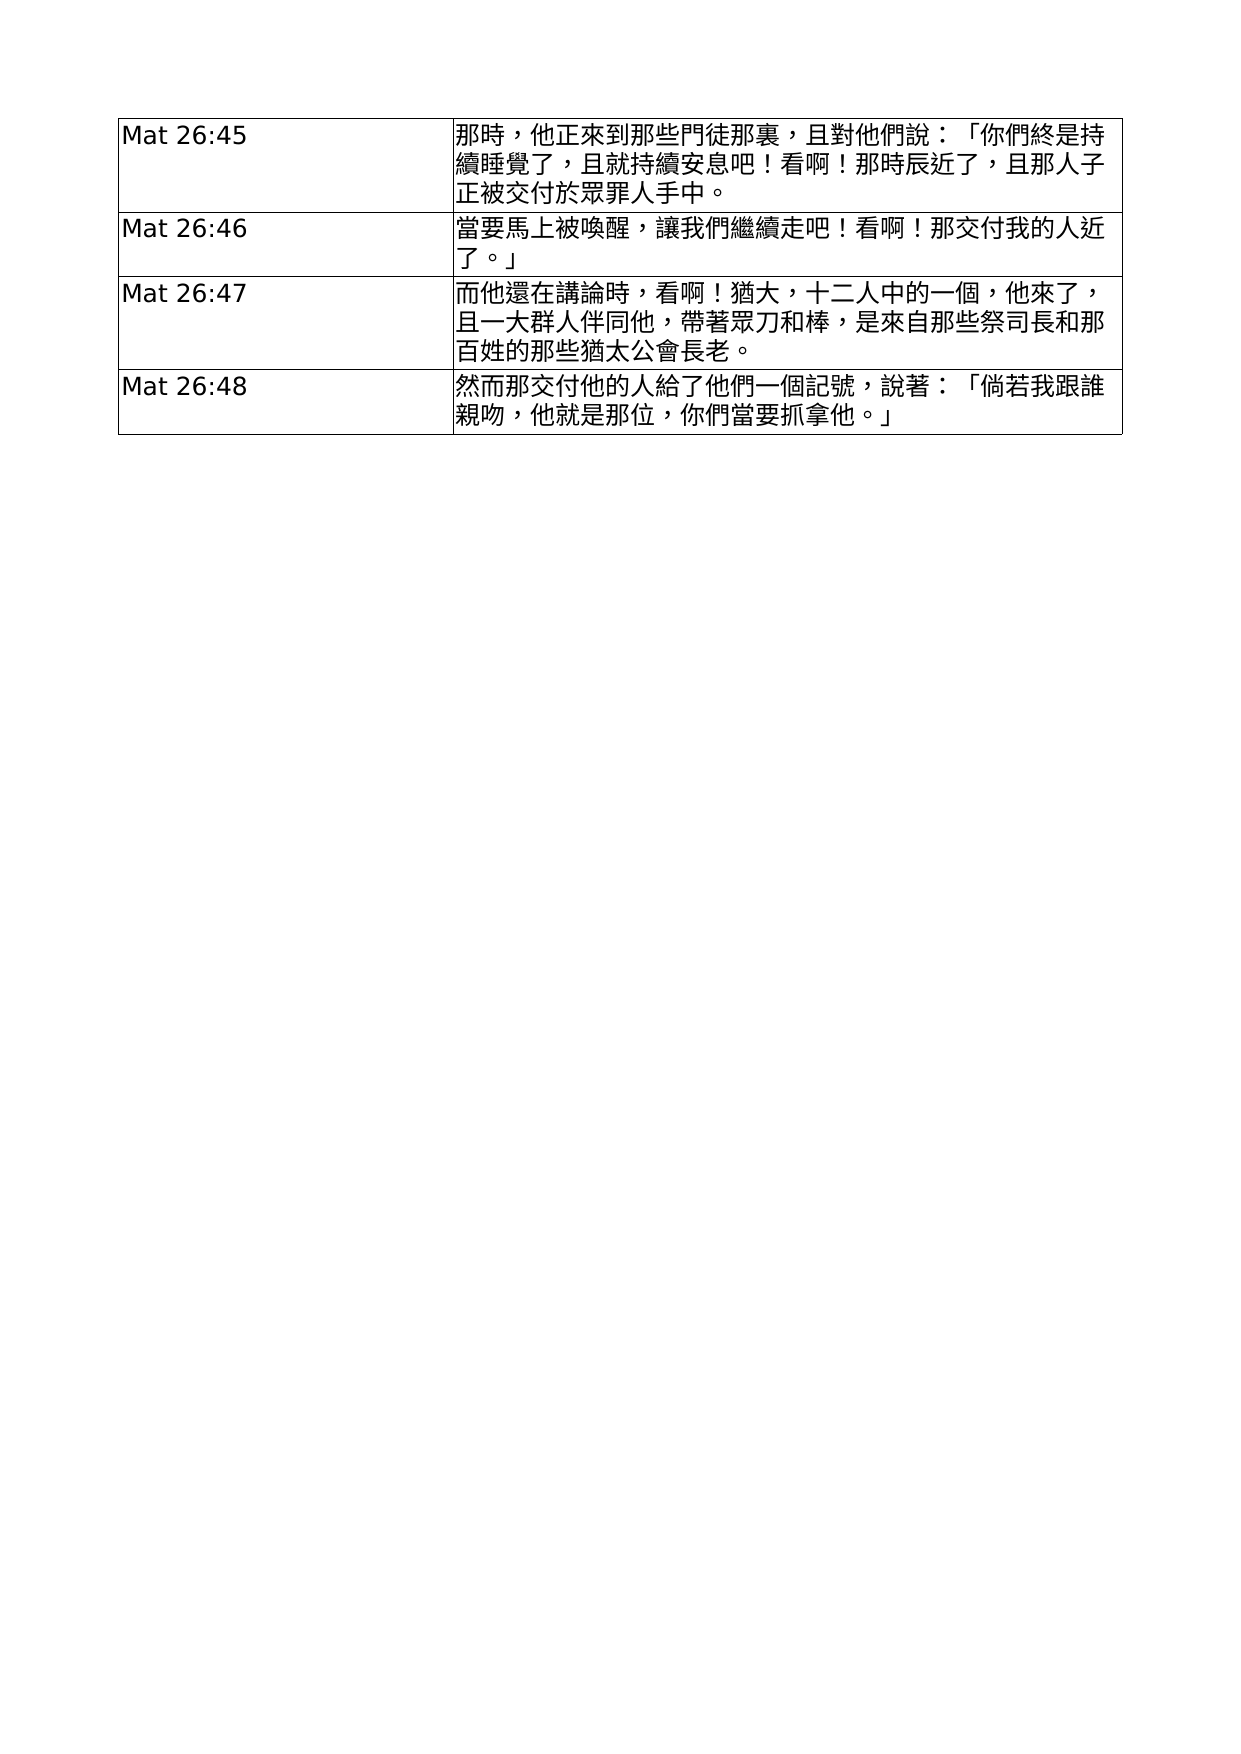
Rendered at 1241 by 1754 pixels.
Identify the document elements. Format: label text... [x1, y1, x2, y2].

table_cell 當要馬上被喚醒，讓我們繼續走吧！看啊！那交付我的人近了。」 [454, 213, 1122, 276]
table_cell Mat 26:46 [119, 213, 453, 276]
table_cell 而他還在講論時，看啊！猶大，十二人中的一個，他來了，且一大群人伴同他，帶著眾刀和棒，是來自那些祭司長和那百姓的那些猶太公會長老。 [454, 277, 1122, 369]
table_cell 然而那交付他的人給了他們一個記號，說著：「倘若我跟誰親吻，他就是那位，你們當要抓拿他。」 [454, 370, 1122, 433]
table_cell Mat 26:47 [119, 277, 453, 369]
table_cell 那時，他正來到那些門徒那裏，且對他們說：「你們終是持續睡覺了，且就持續安息吧！看啊！那時辰近了，且那人子正被交付於眾罪人手中。 [454, 119, 1122, 212]
table_cell Mat 26:45 [119, 119, 453, 212]
table_cell Mat 26:48 [119, 370, 453, 433]
